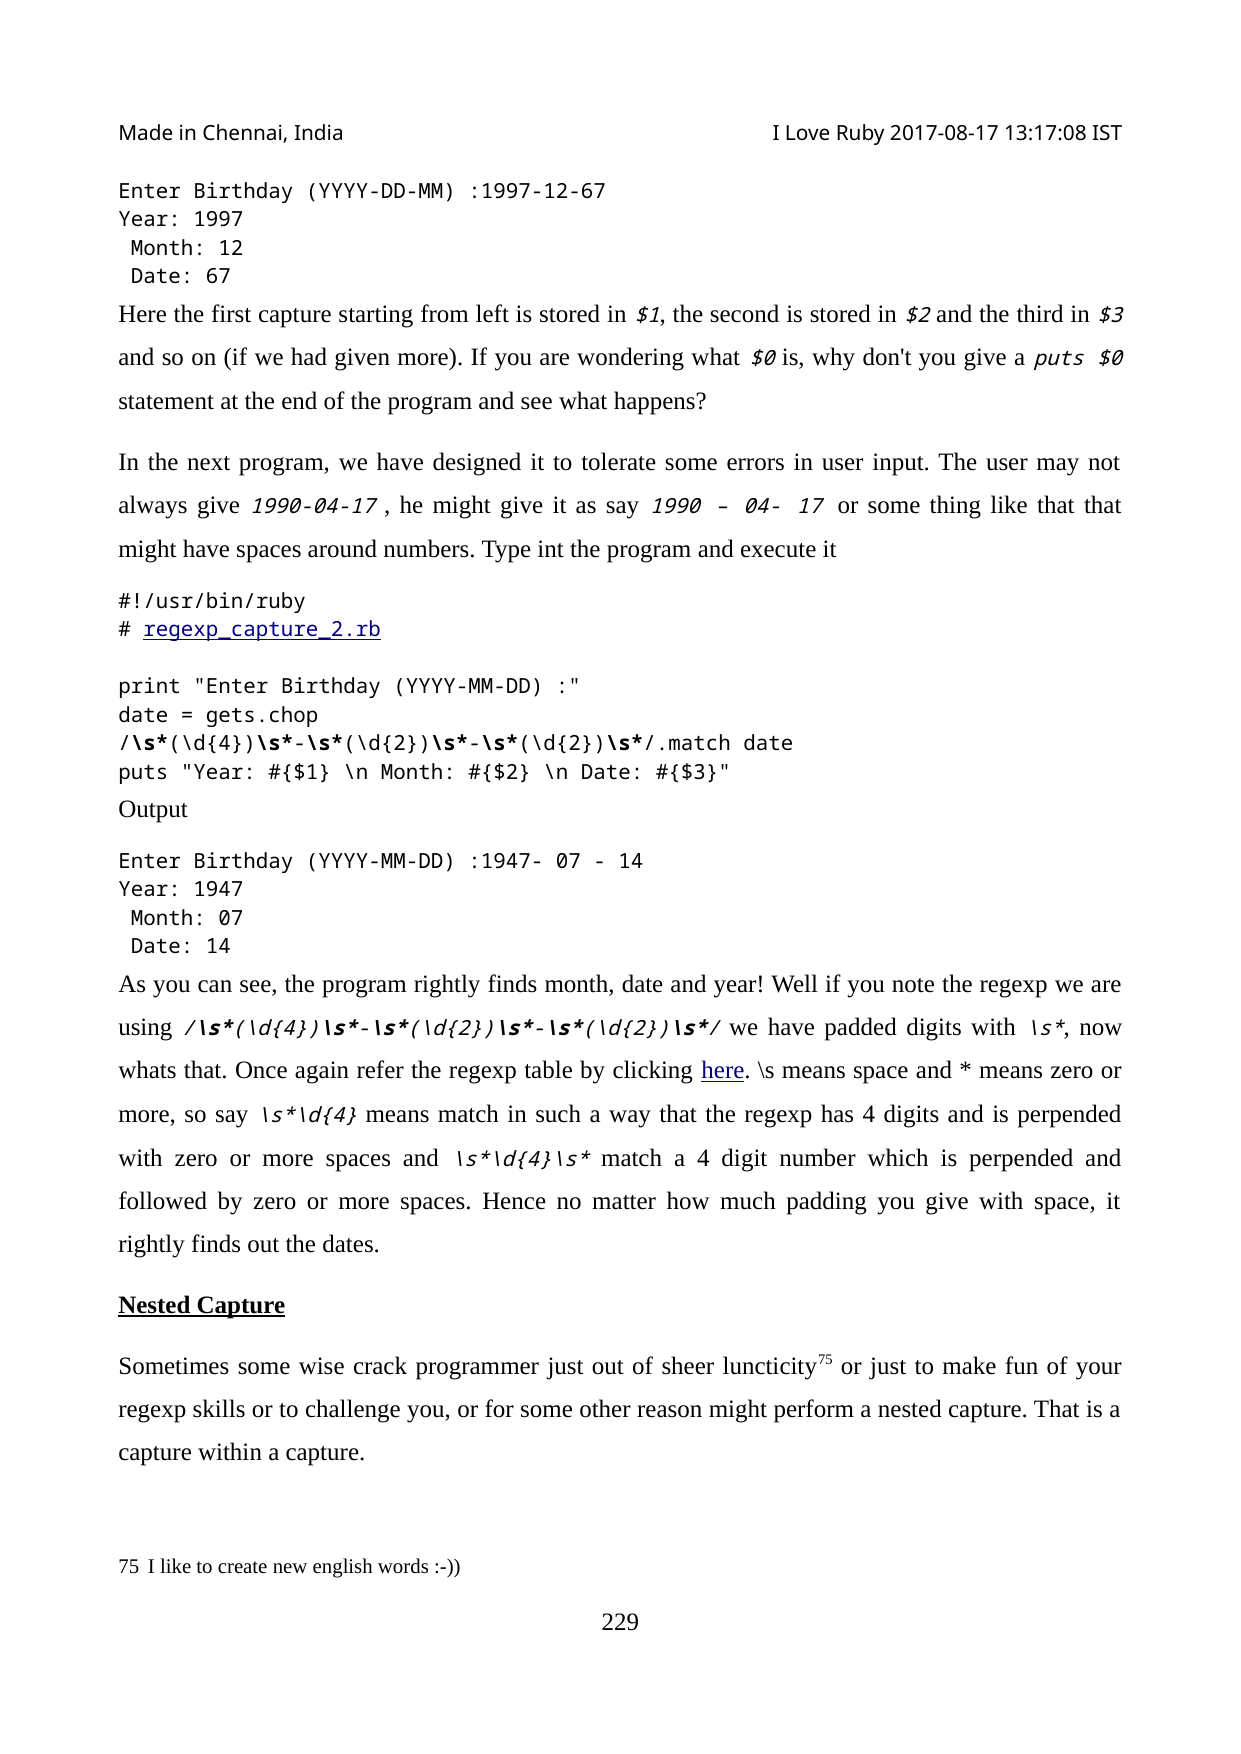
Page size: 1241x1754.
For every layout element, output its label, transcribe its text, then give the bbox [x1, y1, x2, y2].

text Month: 07 [118, 903, 1122, 931]
text As you can see, the program rightly finds month, date and year! Well if you note the regexp we are using /\s*(\d{4})\s*-\s*(\d{2})\s*-\s*(\d{2})\s*/ we have padded digits with \s*, now whats that. Once again refer the regexp table by clicking here. \s means space and * means zero or more, so say \s*\d{4} means match in such a way that the regexp has 4 digits and is perpended with zero or more spaces and \s*\d{4}\s* match a 4 digit number which is perpended and followed by zero or more spaces. Hence no matter how much padding you give with space, it rightly finds out the dates. [118, 969, 1122, 1258]
text Output [118, 794, 1122, 823]
text Nested Capture [118, 1290, 1122, 1319]
text Enter Birthday (YYYY-MM-DD) :1947- 07 - 14 [118, 846, 1122, 874]
text Enter Birthday (YYYY-DD-MM) :1997-12-67 [118, 176, 1122, 204]
text Month: 12 [118, 233, 1122, 261]
text Date: 14 [118, 931, 1122, 960]
text # regexp_capture_2.rb [118, 614, 1122, 643]
text puts "Year: #{$1} \n Month: #{$2} \n Date: #{$3}" [118, 757, 1122, 785]
text Here the first capture starting from left is stored in $1, the second is stored in $2 and the third in $3 and so on (if we had given more). If you are wondering what $0 is, why don't you give a puts $0 statement at the end of the program and see what happens? [118, 299, 1122, 415]
text In the next program, we have designed it to tolerate some errors in user input. The user may not always give 1990-04-17 , he might give it as say 1990 – 04- 17 or some thing like that that might have spaces around numbers. Type int the program and execute it [118, 447, 1122, 563]
text Date: 67 [118, 261, 1122, 290]
text I like to create new english words :-)) [118, 1553, 1122, 1578]
text /\s*(\d{4})\s*-\s*(\d{2})\s*-\s*(\d{2})\s*/.match date [118, 728, 1122, 757]
text print "Enter Birthday (YYYY-MM-DD) :" [118, 671, 1122, 700]
text Year: 1997 [118, 204, 1122, 233]
text #!/usr/bin/ruby [118, 586, 1122, 614]
text Year: 1947 [118, 874, 1122, 903]
text Sometimes some wise crack programmer just out of sheer luncticity or just to make fun of your regexp skills or to challenge you, or for some other reason might perform a nested capture. That is a capture within a capture. [118, 1351, 1122, 1466]
text date = gets.chop [118, 700, 1122, 728]
